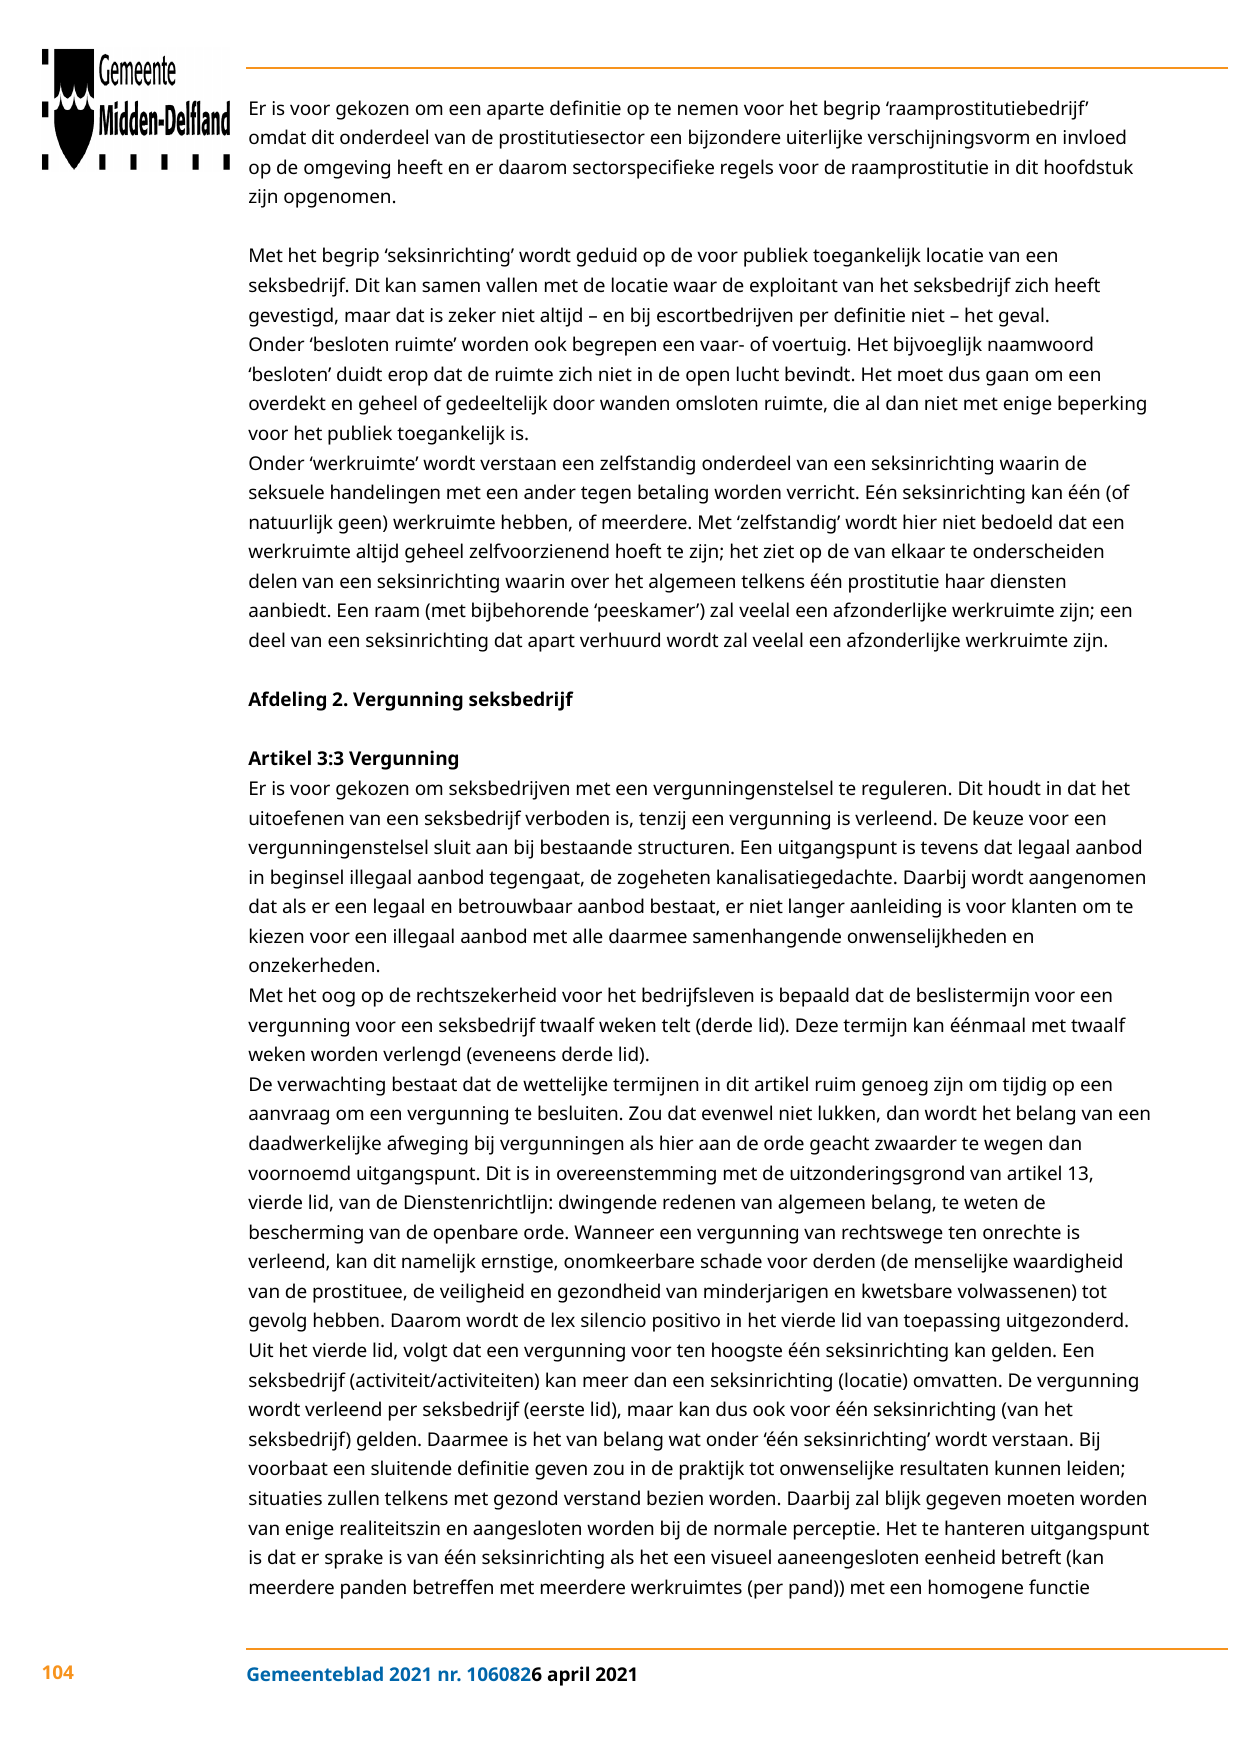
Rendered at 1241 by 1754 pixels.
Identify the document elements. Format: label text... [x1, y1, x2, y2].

text Afdeling 2. Vergunning seksbedrijf [248, 686, 1152, 712]
text Uit het vierde lid, volgt dat een vergunning voor ten hoogste één seksinrichting kan gelden. Een seksbedrijf (activiteit/activiteiten) kan meer dan een seksinrichting (locatie) omvatten. De vergunning wordt verleend per seksbedrijf (eerste lid), maar kan dus ook voor één seksinrichting (van het seksbedrijf) gelden. Daarmee is het van belang wat onder ‘één seksinrichting’ wordt verstaan. Bij voorbaat een sluitende definitie geven zou in de praktijk tot onwenselijke resultaten kunnen leiden; situaties zullen telkens met gezond verstand bezien worden. Daarbij zal blijk gegeven moeten worden van enige realiteitszin en aangesloten worden bij de normale perceptie. Het te hanteren uitgangspunt is dat er sprake is van één seksinrichting als het een visueel aaneengesloten eenheid betreft (kan meerdere panden betreffen met meerdere werkruimtes (per pand)) met een homogene functie [248, 1337, 1152, 1600]
text De verwachting bestaat dat de wettelijke termijnen in dit artikel ruim genoeg zijn om tijdig op een aanvraag om een vergunning te besluiten. Zou dat evenwel niet lukken, dan wordt het belang van een daadwerkelijke afweging bij vergunningen als hier aan de orde geacht zwaarder te wegen dan voornoemd uitgangspunt. Dit is in overeenstemming met de uitzonderingsgrond van artikel 13, vierde lid, van de Dienstenrichtlijn: dwingende redenen van algemeen belang, te weten de bescherming van de openbare orde. Wanneer een vergunning van rechtswege ten onrechte is verleend, kan dit namelijk ernstige, onomkeerbare schade voor derden (de menselijke waardigheid van de prostituee, de veiligheid en gezondheid van minderjarigen en kwetsbare volwassenen) tot gevolg hebben. Daarom wordt de lex silencio positivo in het vierde lid van toepassing uitgezonderd. [248, 1071, 1152, 1333]
picture [41, 47, 231, 172]
text Er is voor gekozen om seksbedrijven met een vergunningenstelsel te reguleren. Dit houdt in dat het uitoefenen van een seksbedrijf verboden is, tenzij een vergunning is verleend. De keuze voor een vergunningenstelsel sluit aan bij bestaande structuren. Een uitgangspunt is tevens dat legaal aanbod in beginsel illegaal aanbod tegengaat, de zogeheten kanalisatiegedachte. Daarbij wordt aangenomen dat als er een legaal en betrouwbaar aanbod bestaat, er niet langer aanleiding is voor klanten om te kiezen voor een illegaal aanbod met alle daarmee samenhangende onwenselijkheden en onzekerheden. [248, 775, 1152, 978]
text Onder ‘werkruimte’ wordt verstaan een zelfstandig onderdeel van een seksinrichting waarin de seksuele handelingen met een ander tegen betaling worden verricht. Eén seksinrichting kan één (of natuurlijk geen) werkruimte hebben, of meerdere. Met ‘zelfstandig’ wordt hier niet bedoeld dat een werkruimte altijd geheel zelfvoorzienend hoeft te zijn; het ziet op de van elkaar te onderscheiden delen van een seksinrichting waarin over het algemeen telkens één prostitutie haar diensten aanbiedt. Een raam (met bijbehorende ‘peeskamer’) zal veelal een afzonderlijke werkruimte zijn; een deel van een seksinrichting dat apart verhuurd wordt zal veelal een afzonderlijke werkruimte zijn. [248, 450, 1152, 653]
text Onder ‘besloten ruimte’ worden ook begrepen een vaar- of voertuig. Het bijvoeglijk naamwoord ‘besloten’ duidt erop dat de ruimte zich niet in de open lucht bevindt. Het moet dus gaan om een overdekt en geheel of gedeeltelijk door wanden omsloten ruimte, die al dan niet met enige beperking voor het publiek toegankelijk is. [248, 331, 1152, 446]
text Met het begrip ‘seksinrichting’ wordt geduid op de voor publiek toegankelijk locatie van een seksbedrijf. Dit kan samen vallen met de locatie waar de exploitant van het seksbedrijf zich heeft gevestigd, maar dat is zeker niet altijd – en bij escortbedrijven per definitie niet – het geval. [248, 243, 1152, 328]
text Met het oog op de rechtszekerheid voor het bedrijfsleven is bepaald dat de beslistermijn voor een vergunning voor een seksbedrijf twaalf weken telt (derde lid). Deze termijn kan éénmaal met twaalf weken worden verlengd (eveneens derde lid). [248, 982, 1152, 1067]
text Artikel 3:3 Vergunning [248, 746, 1152, 771]
text Er is voor gekozen om een aparte definitie op te nemen voor het begrip ‘raamprostitutiebedrijf’ omdat dit onderdeel van de prostitutiesector een bijzondere uiterlijke verschijningsvorm en invloed op de omgeving heeft en er daarom sectorspecifieke regels voor de raamprostitutie in dit hoofdstuk zijn opgenomen. [248, 95, 1152, 209]
